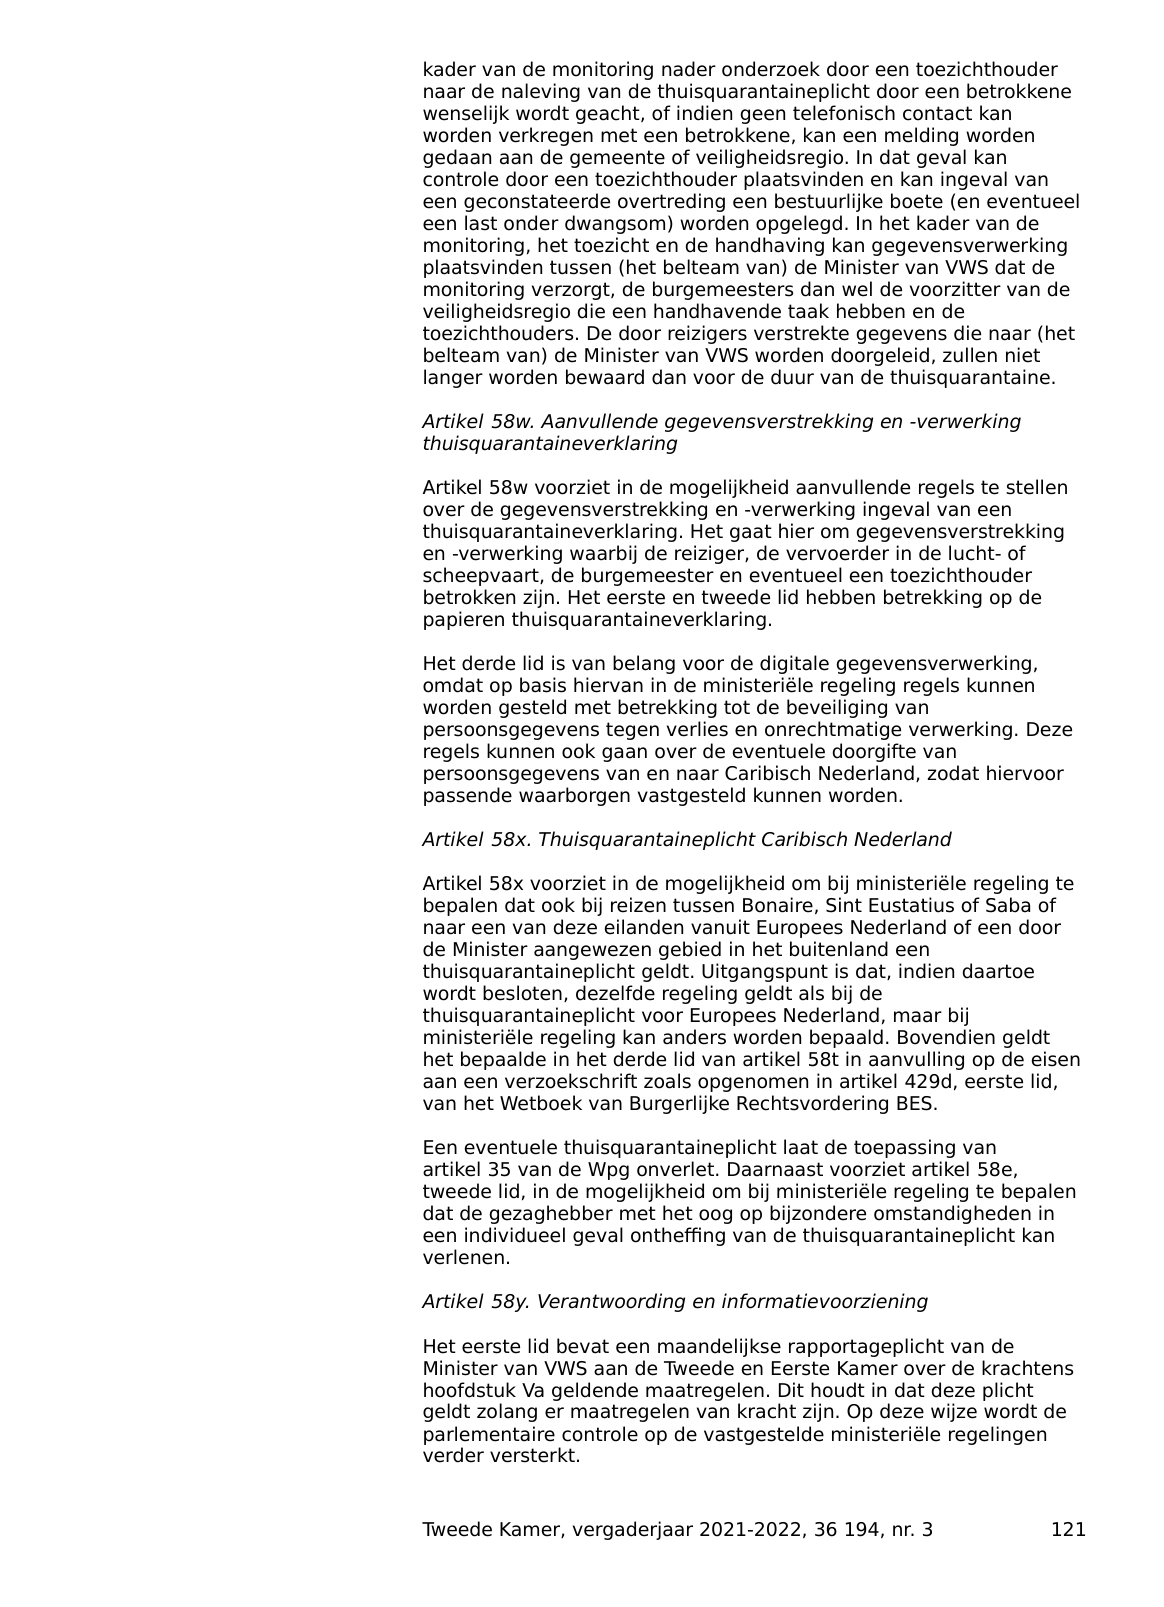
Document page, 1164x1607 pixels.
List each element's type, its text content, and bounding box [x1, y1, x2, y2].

subtitle Artikel 58x. Thuisquarantaineplicht Caribisch Nederland [422, 829, 1087, 851]
text Artikel 58w voorziet in de mogelijkheid aanvullende regels te stellen over de gegevensverstrekking en -verwerking ingeval van een thuisquarantaineverklaring. Het gaat hier om gegevensverstrekking en -verwerking waarbij de reiziger, de vervoerder in de lucht- of scheepvaart, de burgemeester en eventueel een toezichthouder betrokken zijn. Het eerste en tweede lid hebben betrekking op de papieren thuisquarantaineverklaring. [422, 477, 1087, 631]
subtitle Artikel 58w. Aanvullende gegevensverstrekking en -verwerking thuisquarantaineverklaring [422, 411, 1087, 455]
text Het derde lid is van belang voor de digitale gegevensverwerking, omdat op basis hiervan in de ministeriële regeling regels kunnen worden gesteld met betrekking tot de beveiliging van persoonsgegevens tegen verlies en onrechtmatige verwerking. Deze regels kunnen ook gaan over de eventuele doorgifte van persoonsgegevens van en naar Caribisch Nederland, zodat hiervoor passende waarborgen vastgesteld kunnen worden. [422, 653, 1087, 807]
text Het eerste lid bevat een maandelijkse rapportageplicht van de Minister van VWS aan de Tweede en Eerste Kamer over de krachtens hoofdstuk Va geldende maatregelen. Dit houdt in dat deze plicht geldt zolang er maatregelen van kracht zijn. Op deze wijze wordt de parlementaire controle op de vastgestelde ministeriële regelingen verder versterkt. [422, 1336, 1087, 1467]
text Artikel 58x voorziet in de mogelijkheid om bij ministeriële regeling te bepalen dat ook bij reizen tussen Bonaire, Sint Eustatius of Saba of naar een van deze eilanden vanuit Europees Nederland of een door de Minister aangewezen gebied in het buitenland een thuisquarantaineplicht geldt. Uitgangspunt is dat, indien daartoe wordt besloten, dezelfde regeling geldt als bij de thuisquarantaineplicht voor Europees Nederland, maar bij ministeriële regeling kan anders worden bepaald. Bovendien geldt het bepaalde in het derde lid van artikel 58t in aanvulling op de eisen aan een verzoekschrift zoals opgenomen in artikel 429d, eerste lid, van het Wetboek van Burgerlijke Rechtsvordering BES. [422, 873, 1087, 1115]
subtitle Artikel 58y. Verantwoording en informatievoorziening [422, 1291, 1087, 1313]
text Een eventuele thuisquarantaineplicht laat de toepassing van artikel 35 van de Wpg onverlet. Daarnaast voorziet artikel 58e, tweede lid, in de mogelijkheid om bij ministeriële regeling te bepalen dat de gezaghebber met het oog op bijzondere omstandigheden in een individueel geval ontheffing van de thuisquarantaineplicht kan verlenen. [422, 1137, 1087, 1269]
text kader van de monitoring nader onderzoek door een toezichthouder naar de naleving van de thuisquarantaineplicht door een betrokkene wenselijk wordt geacht, of indien geen telefonisch contact kan worden verkregen met een betrokkene, kan een melding worden gedaan aan de gemeente of veiligheidsregio. In dat geval kan controle door een toezichthouder plaatsvinden en kan ingeval van een geconstateerde overtreding een bestuurlijke boete (en eventueel een last onder dwangsom) worden opgelegd. In het kader van de monitoring, het toezicht en de handhaving kan gegevensverwerking plaatsvinden tussen (het belteam van) de Minister van VWS dat de monitoring verzorgt, de burgemeesters dan wel de voorzitter van de veiligheidsregio die een handhavende taak hebben en de toezichthouders. De door reizigers verstrekte gegevens die naar (het belteam van) de Minister van VWS worden doorgeleid, zullen niet langer worden bewaard dan voor de duur van de thuisquarantaine. [422, 59, 1087, 389]
